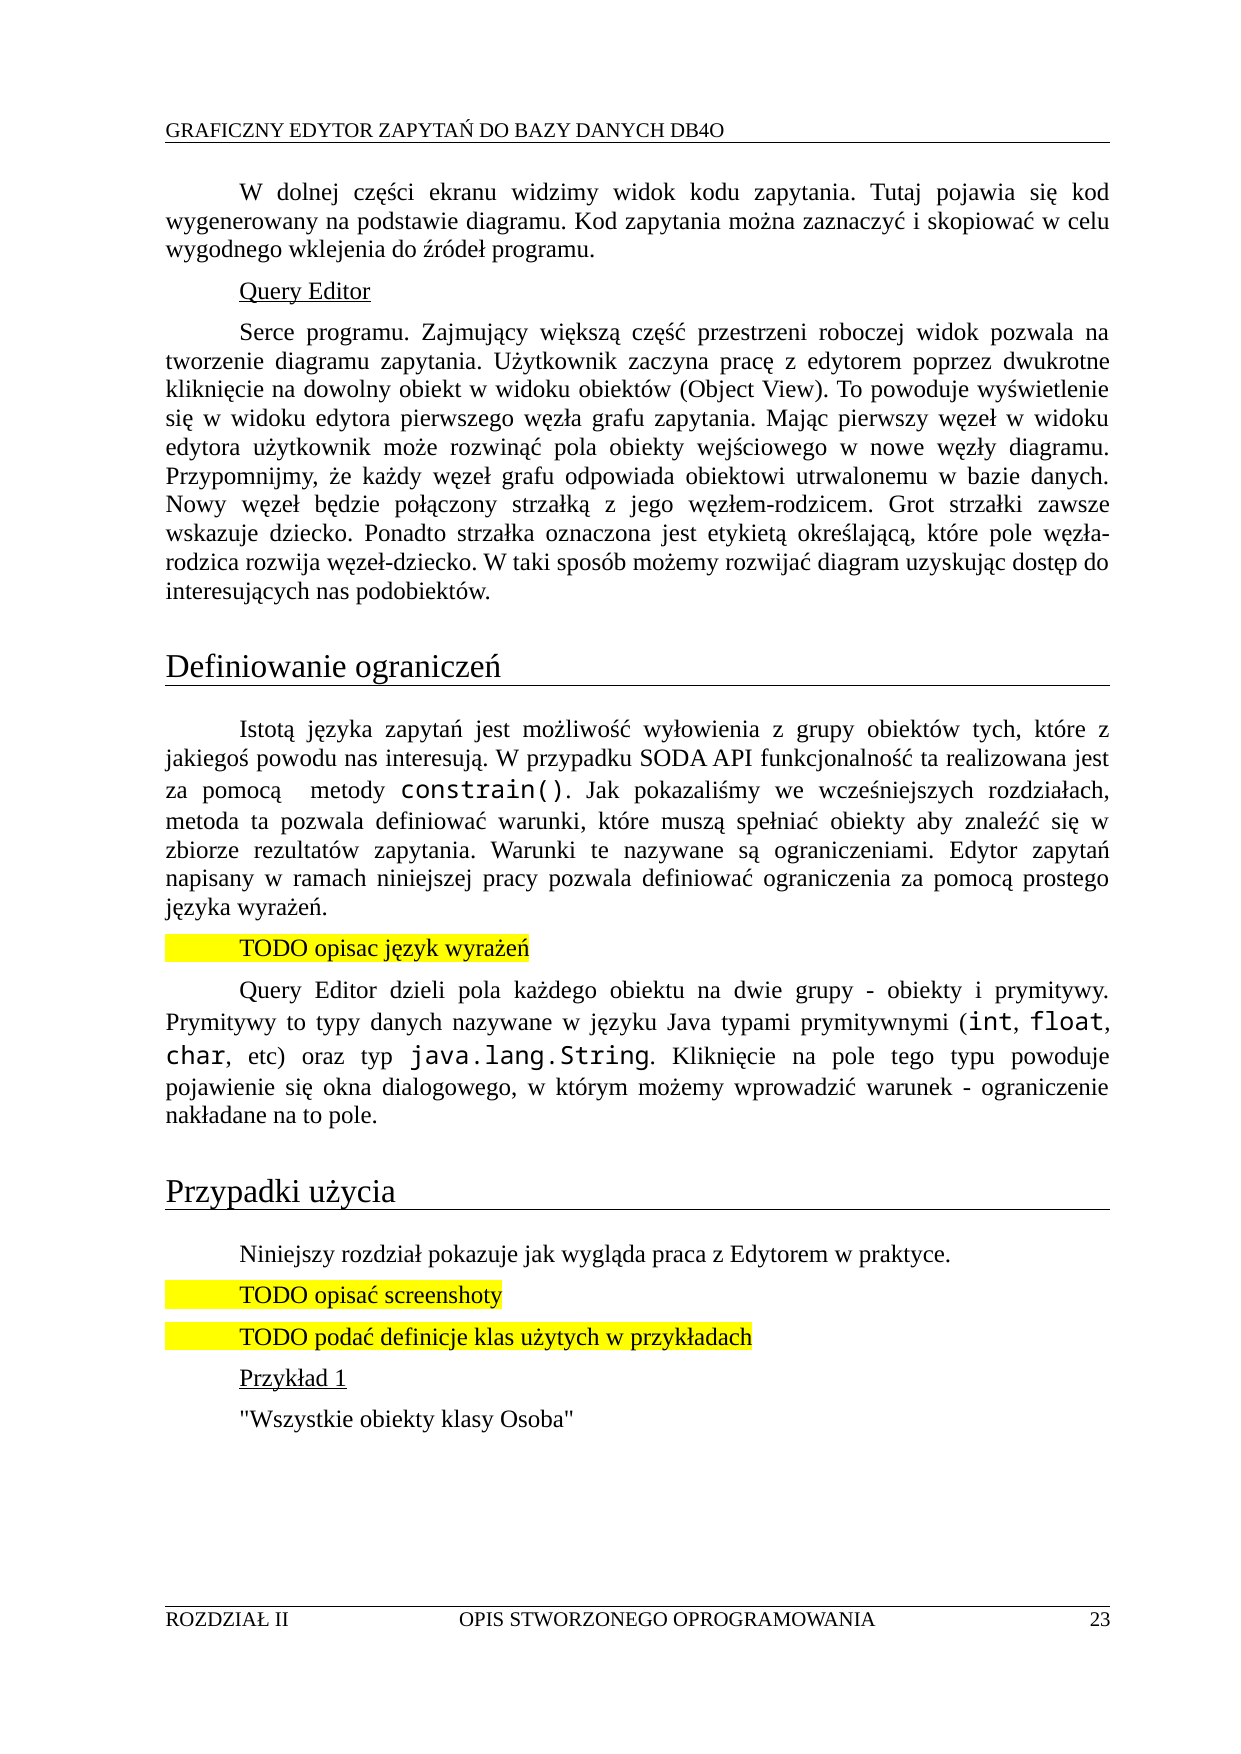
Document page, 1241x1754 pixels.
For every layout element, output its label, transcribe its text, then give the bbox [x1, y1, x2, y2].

text TODO podać definicje klas użytych w przykładach [165, 1322, 1110, 1350]
text TODO opisac język wyrażeń [165, 933, 1110, 962]
text Query Editor dzieli pola każdego obiektu na dwie grupy - obiekty i prymitywy. Prymitywy to typy danych nazywane w języku Java typami prymitywnymi (int, float, char, etc) oraz typ java.lang.String. Kliknięcie na pole tego typu powoduje pojawienie się okna dialogowego, w którym możemy wprowadzić warunek - ograniczenie nakładane na to pole. [165, 975, 1110, 1129]
text Query Editor [165, 276, 1110, 304]
text Niniejszy rozdział pokazuje jak wygląda praca z Edytorem w praktyce. [165, 1239, 1110, 1268]
subtitle Definiowanie ograniczeń [165, 647, 1110, 685]
subtitle Przypadki użycia [165, 1171, 1110, 1209]
text Przykład 1 [165, 1363, 1110, 1392]
text "Wszystkie obiekty klasy Osoba" [165, 1404, 1110, 1433]
text W dolnej części ekranu widzimy widok kodu zapytania. Tutaj pojawia się kod wygenerowany na podstawie diagramu. Kod zapytania można zaznaczyć i skopiować w celu wygodnego wklejenia do źródeł programu. [165, 177, 1110, 263]
text TODO opisać screenshoty [165, 1280, 1110, 1309]
text Serce programu. Zajmujący większą część przestrzeni roboczej widok pozwala na tworzenie diagramu zapytania. Użytkownik zaczyna pracę z edytorem poprzez dwukrotne kliknięcie na dowolny obiekt w widoku obiektów (Object View). To powoduje wyświetlenie się w widoku edytora pierwszego węzła grafu zapytania. Mając pierwszy węzeł w widoku edytora użytkownik może rozwinąć pola obiekty wejściowego w nowe węzły diagramu. Przypomnijmy, że każdy węzeł grafu odpowiada obiektowi utrwalonemu w bazie danych. Nowy węzeł będzie połączony strzałką z jego węzłem-rodzicem. Grot strzałki zawsze wskazuje dziecko. Ponadto strzałka oznaczona jest etykietą określającą, które pole węzła-rodzica rozwija węzeł-dziecko. W taki sposób możemy rozwijać diagram uzyskując dostęp do interesujących nas podobiektów. [165, 317, 1110, 604]
text Istotą języka zapytań jest możliwość wyłowienia z grupy obiektów tych, które z jakiegoś powodu nas interesują. W przypadku SODA API funkcjonalność ta realizowana jest za pomocą metody constrain(). Jak pokazaliśmy we wcześniejszych rozdziałach, metoda ta pozwala definiować warunki, które muszą spełniać obiekty aby znaleźć się w zbiorze rezultatów zapytania. Warunki te nazywane są ograniczeniami. Edytor zapytań napisany w ramach niniejszej pracy pozwala definiować ograniczenia za pomocą prostego języka wyrażeń. [165, 714, 1110, 921]
